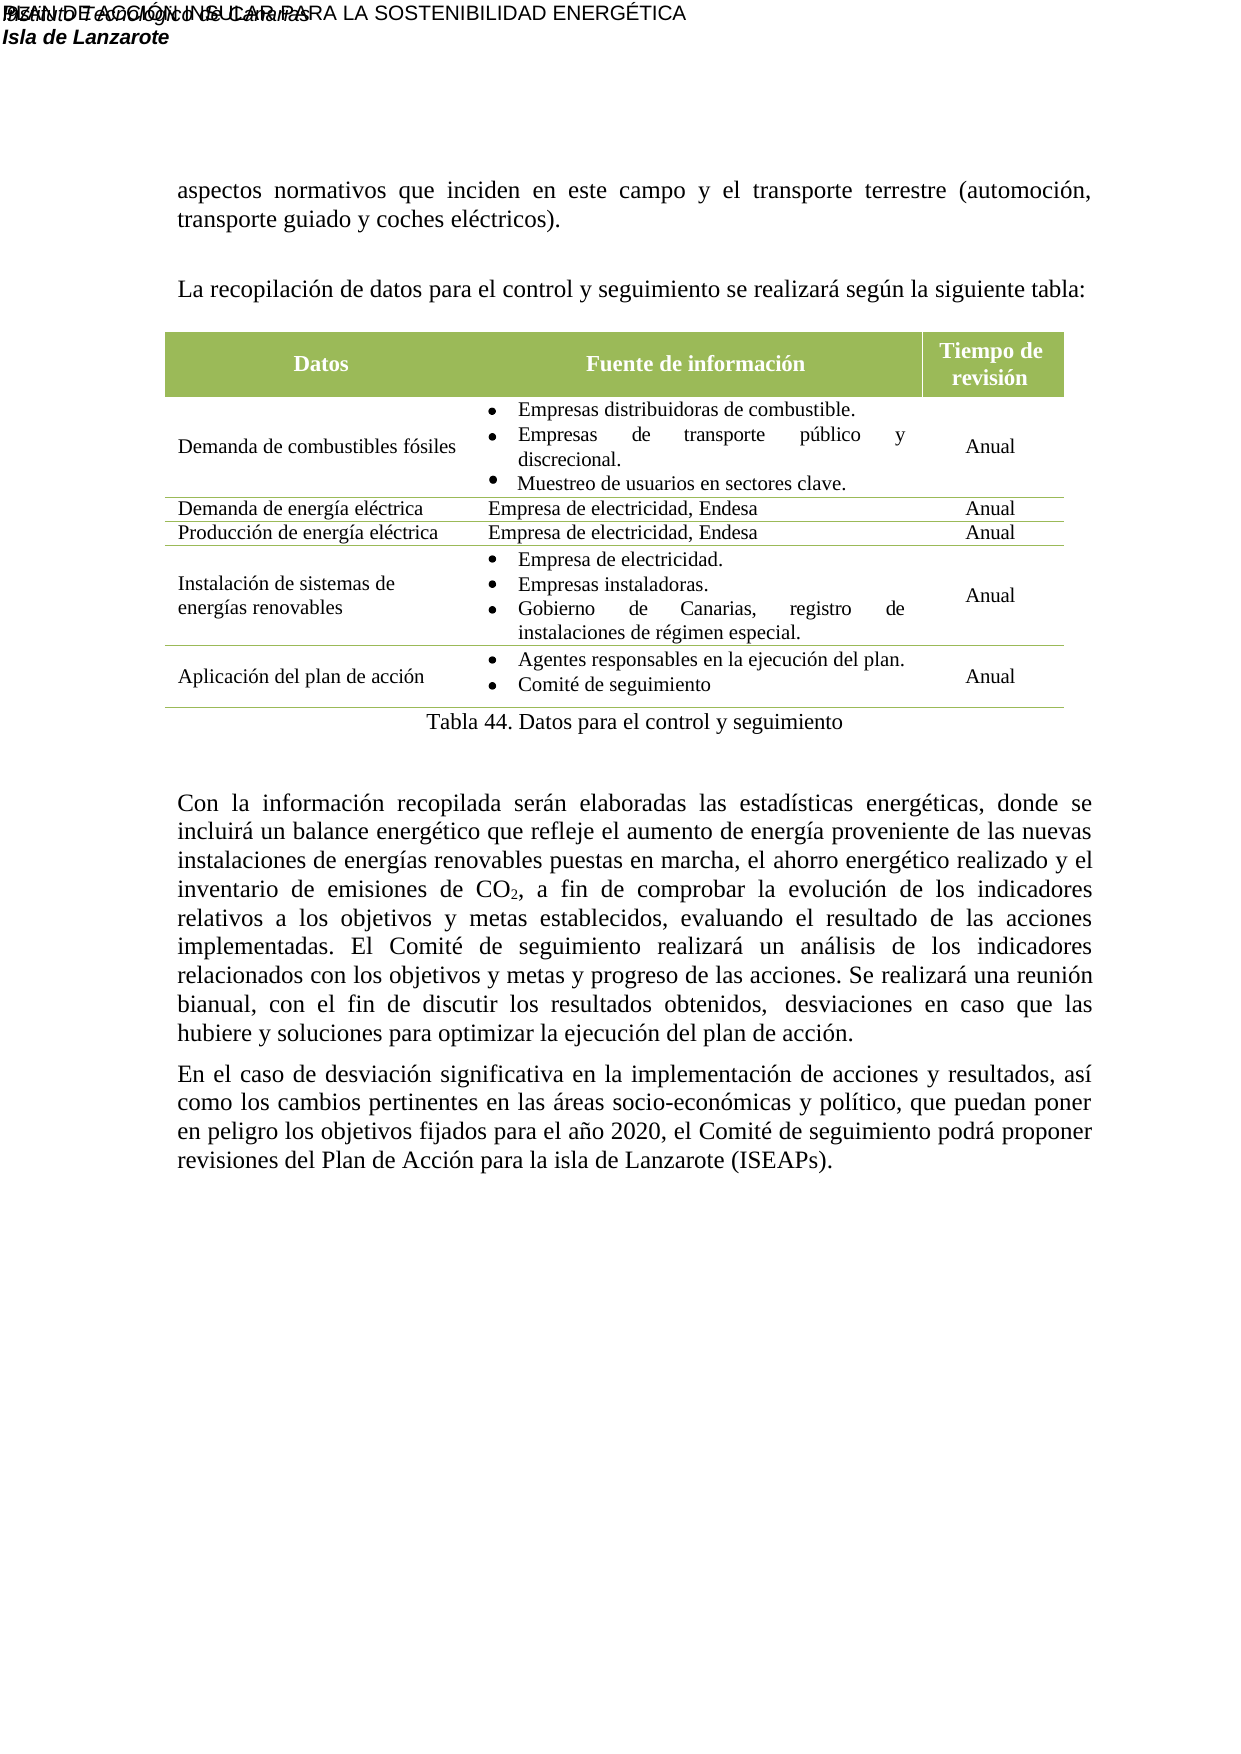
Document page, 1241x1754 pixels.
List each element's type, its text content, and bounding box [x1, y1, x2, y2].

table_cell Aplicación del plan de acción [165, 646, 472, 707]
table_cell Producción de energía eléctrica [165, 522, 472, 545]
picture [487, 646, 507, 697]
table_cell Empresa de electricidad. Empresas instaladoras. Gobierno de Canarias, registro de instalaciones de régimen especial. [472, 546, 922, 645]
picture [487, 397, 507, 448]
text Con la información recopilada serán elaboradas las estadísticas energéticas, donde se incluirá un balance energético que refleje el aumento de energía proveniente de las nuevas instalaciones de energías renovables puestas en marcha, el ahorro energético realizado y el inventario de emisiones de CO2, a fin de comprobar la evolución de los indicadores relativos a los objetivos y metas establecidos, evaluando el resultado de las acciones implementadas. El Comité de seguimiento realizará un análisis de los indicadores relacionados con los objetivos y metas y progreso de las acciones. Se realizará una reunión bianual, con el fin de discutir los resultados obtenidos, desviaciones en caso que las hubiere y soluciones para optimizar la ejecución del plan de acción. [177, 788, 1093, 1046]
table_header Tiempo de revisión [923, 332, 1064, 397]
table_cell Agentes responsables en la ejecución del plan. Comité de seguimiento [472, 646, 922, 707]
table_header Datos [165, 332, 472, 397]
table_header Fuente de información [472, 332, 922, 397]
text aspectos normativos que inciden en este campo y el transporte terrestre (automoción, transporte guiado y coches eléctricos). [177, 176, 1092, 233]
table_cell Empresa de electricidad, Endesa [472, 522, 922, 545]
text Tabla 44. Datos para el control y seguimiento [183, 708, 1086, 734]
text La recopilación de datos para el control y seguimiento se realizará según la siguiente tabla: [177, 274, 1086, 303]
table_cell Demanda de energía eléctrica [165, 498, 472, 521]
table_cell Empresas distribuidoras de combustible. Empresas de transporte público y discrecional. Muestreo de usuarios en sectores clave. [472, 397, 922, 497]
table_cell Anual [923, 646, 1064, 707]
picture [487, 546, 507, 621]
table_cell Instalación de sistemas de energías renovables [165, 546, 472, 645]
table_cell Empresa de electricidad, Endesa [472, 498, 922, 521]
picture [488, 470, 508, 491]
table_cell Anual [923, 546, 1064, 645]
text En el caso de desviación significativa en la implementación de acciones y resultados, así como los cambios pertinentes en las áreas socio-económicas y político, que puedan poner en peligro los objetivos fijados para el año 2020, el Comité de seguimiento podrá proponer revisiones del Plan de Acción para la isla de Lanzarote (ISEAPs). [177, 1059, 1092, 1174]
table_cell Anual [923, 498, 1064, 521]
table_cell Demanda de combustibles fósiles [165, 397, 472, 497]
table_cell Anual [923, 522, 1064, 545]
table_cell Anual [923, 397, 1064, 497]
